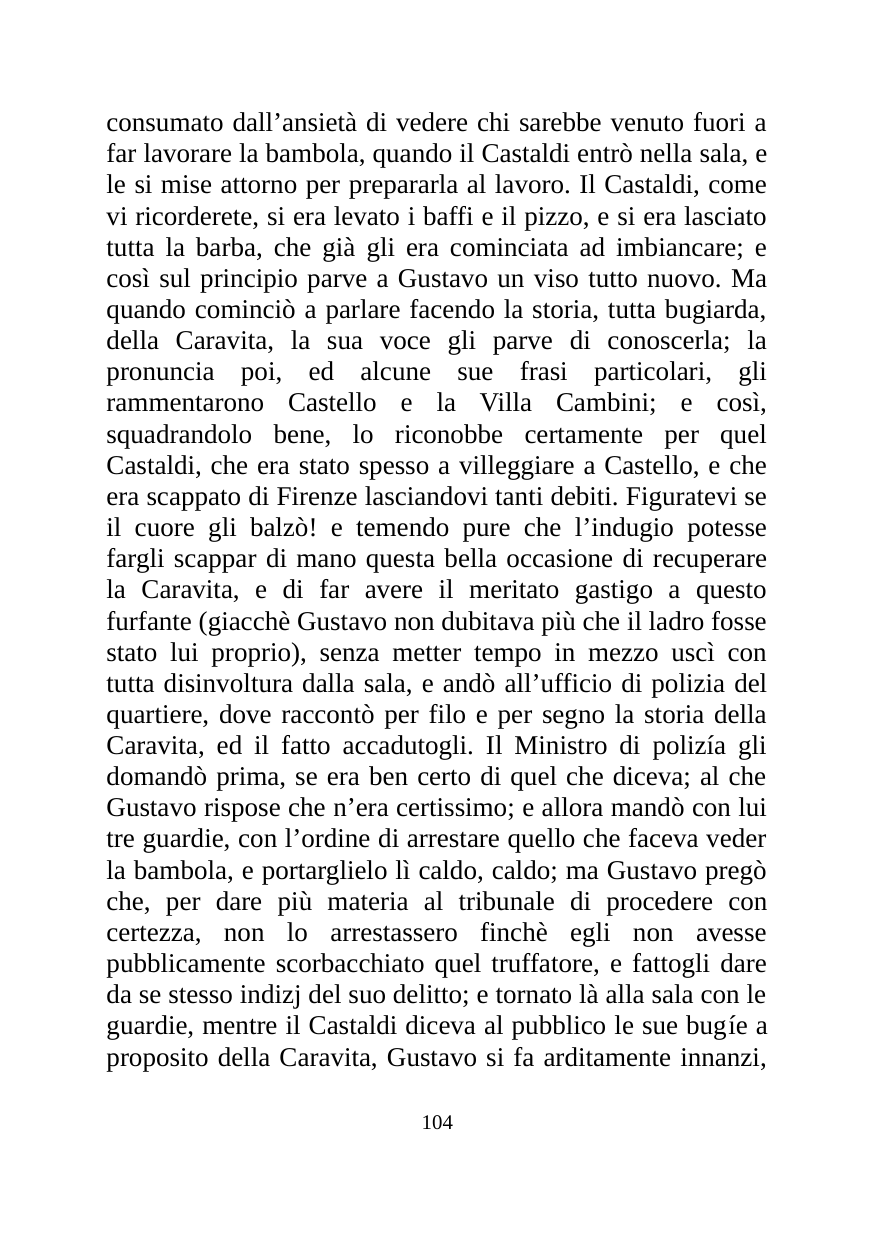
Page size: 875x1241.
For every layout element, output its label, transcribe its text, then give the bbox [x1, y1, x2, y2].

text consumato dall’ansietà di vedere chi sarebbe venuto fuori a far lavorare la bambola, quando il Castaldi entrò nella sala, e le si mise attorno per prepararla al lavoro. Il Castaldi, come vi ricorderete, si era levato i baffi e il pizzo, e si era lasciato tutta la barba, che già gli era cominciata ad imbiancare; e così sul principio parve a Gustavo un viso tutto nuovo. Ma quando cominciò a parlare facendo la storia, tutta bugiarda, della Caravita, la sua voce gli parve di conoscerla; la pronuncia poi, ed alcune sue frasi particolari, gli rammentarono Castello e la Villa Cambini; e così, squadrandolo bene, lo riconobbe certamente per quel Castaldi, che era stato spesso a villeggiare a Castello, e che era scappato di Firenze lasciandovi tanti debiti. Figuratevi se il cuore gli balzò! e temendo pure che l’indugio potesse fargli scappar di mano questa bella occasione di recuperare la Caravita, e di far avere il meritato gastigo a questo furfante (giacchè Gustavo non dubitava più che il ladro fosse stato lui proprio), senza metter tempo in mezzo uscì con tutta disinvoltura dalla sala, e andò all’ufficio di polizia del quartiere, dove raccontò per filo e per segno la storia della Caravita, ed il fatto accadutogli. Il Ministro di polizía gli domandò prima, se era ben certo di quel che diceva; al che Gustavo rispose che n’era certissimo; e allora mandò con lui tre guardie, con l’ordine di arrestare quello che faceva veder la bambola, e portarglielo lì caldo, caldo; ma Gustavo pregò che, per dare più materia al tribunale di procedere con certezza, non lo arrestassero finchè egli non avesse pubblicamente scorbacchiato quel truffatore, e fattogli dare da se stesso indizj del suo delitto; e tornato là alla sala con le guardie, mentre il Castaldi diceva al pubblico le sue bugíe a proposito della Caravita, Gustavo si fa arditamente innanzi, [106, 106, 768, 1072]
